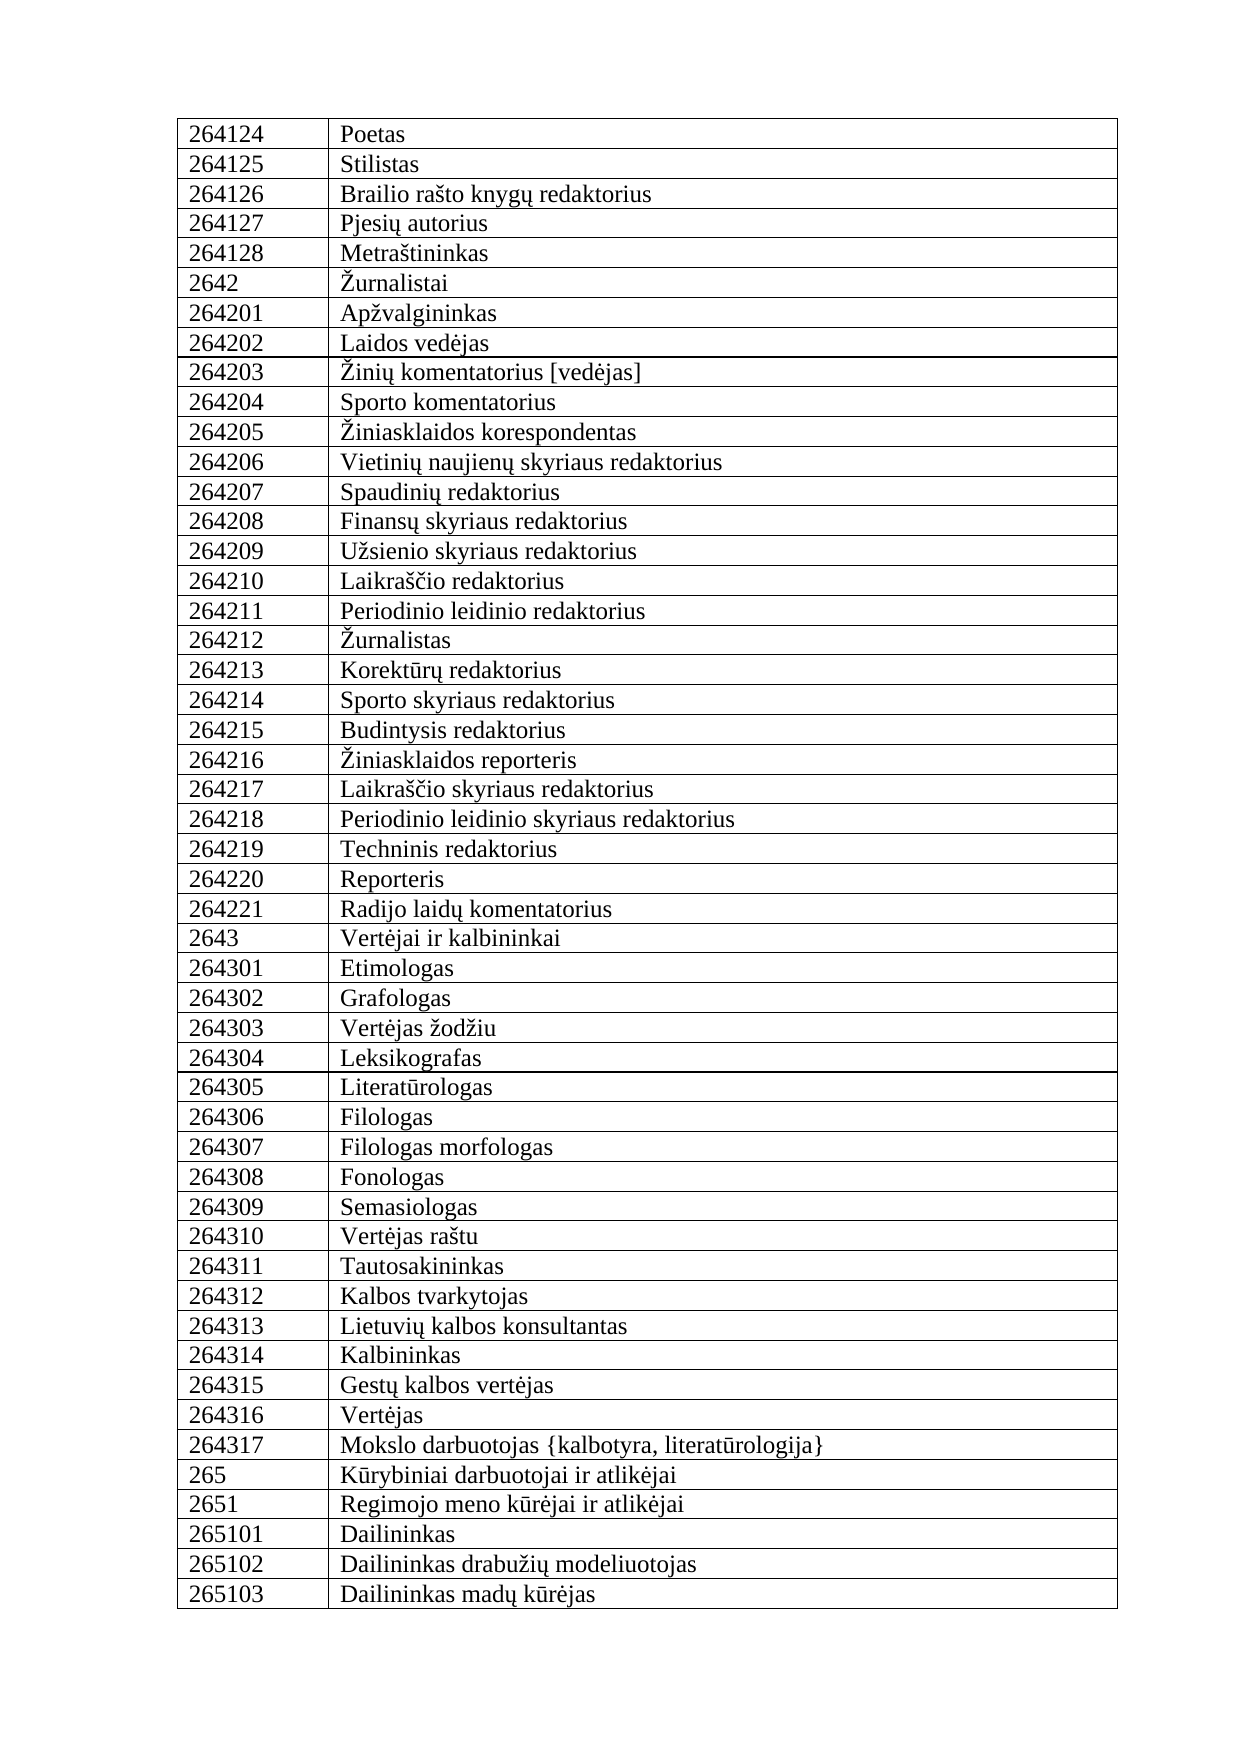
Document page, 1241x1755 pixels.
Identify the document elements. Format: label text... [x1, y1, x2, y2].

table_cell [1118, 654, 1122, 684]
table_cell Kūrybiniai darbuotojai ir atlikėjai [329, 1460, 1117, 1488]
table_cell [1118, 1161, 1122, 1191]
table_cell Metraštininkas [329, 238, 1117, 267]
table_cell Sporto komentatorius [329, 387, 1117, 416]
table_cell Periodinio leidinio redaktorius [329, 596, 1117, 624]
table_cell 265102 [178, 1549, 328, 1578]
table_cell 2642 [178, 268, 328, 297]
table_cell 264216 [178, 745, 328, 773]
table_cell Etimologas [329, 953, 1117, 982]
table_cell Regimojo meno kūrėjai ir atlikėjai [329, 1490, 1117, 1518]
table_cell Korektūrų redaktorius [329, 655, 1117, 684]
table_cell 2643 [178, 924, 328, 952]
table_cell Reporteris [329, 864, 1117, 893]
table_cell [1118, 714, 1122, 744]
table_cell Radijo laidų komentatorius [329, 894, 1117, 922]
table_cell 264128 [178, 238, 328, 267]
table_cell Grafologas [329, 983, 1117, 1012]
table_cell Spaudinių redaktorius [329, 477, 1117, 505]
table_cell [1118, 505, 1122, 535]
table_cell 264317 [178, 1430, 328, 1459]
table_cell [1118, 356, 1122, 386]
table_cell Literatūrologas [329, 1073, 1117, 1101]
table_cell [1118, 1518, 1122, 1548]
table_cell Semasiologas [329, 1192, 1117, 1220]
table_cell Žiniasklaidos reporteris [329, 745, 1117, 773]
table_cell 264312 [178, 1281, 328, 1310]
table_cell 2651 [178, 1490, 328, 1518]
table_cell 264127 [178, 209, 328, 237]
table_cell 264213 [178, 655, 328, 684]
table_cell [1118, 327, 1122, 356]
table_cell [1118, 1578, 1122, 1608]
table_cell Užsienio skyriaus redaktorius [329, 536, 1117, 565]
table_cell Lietuvių kalbos konsultantas [329, 1311, 1117, 1339]
table_cell [1118, 774, 1122, 803]
table_cell [1118, 1369, 1122, 1399]
table_cell [1118, 1101, 1122, 1131]
table_cell 264211 [178, 596, 328, 624]
table_cell Gestų kalbos vertėjas [329, 1370, 1117, 1399]
table_cell 264214 [178, 685, 328, 714]
table_cell Vertėjas žodžiu [329, 1013, 1117, 1042]
table_cell 264218 [178, 804, 328, 833]
table_cell Periodinio leidinio skyriaus redaktorius [329, 804, 1117, 833]
table_cell 264310 [178, 1221, 328, 1250]
table_cell 264315 [178, 1370, 328, 1399]
table_cell [1118, 952, 1122, 982]
table_cell [1118, 118, 1122, 148]
table_cell Žinių komentatorius [vedėjas] [329, 358, 1117, 386]
table_cell [1118, 982, 1122, 1012]
table_cell 264210 [178, 566, 328, 595]
table_cell Budintysis redaktorius [329, 715, 1117, 744]
table_cell [1118, 416, 1122, 446]
table_cell 264311 [178, 1251, 328, 1280]
table_cell 265101 [178, 1519, 328, 1548]
table_cell [1118, 267, 1122, 297]
table_cell [1118, 1429, 1122, 1459]
table_cell [1118, 1191, 1122, 1220]
table_cell Pjesių autorius [329, 209, 1117, 237]
table_cell Kalbininkas [329, 1341, 1117, 1369]
table_cell Finansų skyriaus redaktorius [329, 506, 1117, 535]
table_cell 264307 [178, 1132, 328, 1161]
table_cell Fonologas [329, 1162, 1117, 1191]
table_cell [1118, 565, 1122, 595]
table_cell 264301 [178, 953, 328, 982]
table_cell Sporto skyriaus redaktorius [329, 685, 1117, 714]
table_cell [1118, 1131, 1122, 1161]
table_cell Dailininkas madų kūrėjas [329, 1579, 1117, 1608]
table_cell [1118, 1459, 1122, 1488]
table_cell Filologas morfologas [329, 1132, 1117, 1161]
table_cell 264205 [178, 417, 328, 446]
table_cell Leksikografas [329, 1043, 1117, 1071]
table_cell [1118, 684, 1122, 714]
table_cell 264201 [178, 298, 328, 327]
table_cell 264306 [178, 1102, 328, 1131]
table_cell [1118, 178, 1122, 207]
table_cell [1118, 297, 1122, 327]
table_cell Techninis redaktorius [329, 834, 1117, 863]
table_cell [1118, 1012, 1122, 1042]
table_cell 264208 [178, 506, 328, 535]
table_cell [1118, 446, 1122, 476]
table_cell 264313 [178, 1311, 328, 1339]
table_cell [1118, 1340, 1122, 1369]
table_cell Laikraščio redaktorius [329, 566, 1117, 595]
table_cell [1118, 1280, 1122, 1310]
table_cell 264206 [178, 447, 328, 476]
table_cell [1118, 237, 1122, 267]
table_cell Stilistas [329, 149, 1117, 178]
table_cell Kalbos tvarkytojas [329, 1281, 1117, 1310]
table_cell 264204 [178, 387, 328, 416]
table_cell 264207 [178, 477, 328, 505]
table_cell Vietinių naujienų skyriaus redaktorius [329, 447, 1117, 476]
table_cell Poetas [329, 119, 1117, 148]
table_cell 264217 [178, 775, 328, 803]
table_cell 264209 [178, 536, 328, 565]
table_cell 264314 [178, 1341, 328, 1369]
table_cell [1118, 1489, 1122, 1518]
table_cell Vertėjas [329, 1400, 1117, 1429]
table_cell Mokslo darbuotojas {kalbotyra, literatūrologija} [329, 1430, 1117, 1459]
table_cell [1118, 1548, 1122, 1578]
table_cell [1118, 744, 1122, 773]
table_cell [1118, 1071, 1122, 1101]
table_cell 264202 [178, 328, 328, 356]
table_cell 264125 [178, 149, 328, 178]
table_cell 264219 [178, 834, 328, 863]
table_cell [1118, 148, 1122, 178]
table_cell [1118, 863, 1122, 893]
table_cell 264309 [178, 1192, 328, 1220]
table_cell [1118, 1310, 1122, 1339]
table_cell [1118, 1250, 1122, 1280]
table_cell Dailininkas [329, 1519, 1117, 1548]
table_cell Filologas [329, 1102, 1117, 1131]
table_cell 264303 [178, 1013, 328, 1042]
table_cell 264308 [178, 1162, 328, 1191]
table_cell [1118, 893, 1122, 922]
table_cell Brailio rašto knygų redaktorius [329, 179, 1117, 207]
table_cell [1118, 1399, 1122, 1429]
table_cell 264203 [178, 358, 328, 386]
table_cell 264212 [178, 626, 328, 654]
table_cell [1118, 595, 1122, 624]
table_cell [1118, 208, 1122, 237]
table_cell Tautosakininkas [329, 1251, 1117, 1280]
table_cell Vertėjai ir kalbininkai [329, 924, 1117, 952]
table_cell [1118, 625, 1122, 654]
table_cell [1118, 1220, 1122, 1250]
table_cell 264304 [178, 1043, 328, 1071]
table_cell 265103 [178, 1579, 328, 1608]
table_cell [1118, 833, 1122, 863]
table_cell [1118, 923, 1122, 952]
table_cell 265 [178, 1460, 328, 1488]
table_cell Žurnalistai [329, 268, 1117, 297]
table_cell [1118, 803, 1122, 833]
table_cell [1118, 1042, 1122, 1071]
table_cell Laikraščio skyriaus redaktorius [329, 775, 1117, 803]
table_cell 264126 [178, 179, 328, 207]
table_cell 264124 [178, 119, 328, 148]
table_cell Žurnalistas [329, 626, 1117, 654]
table_cell [1118, 476, 1122, 505]
table_cell 264221 [178, 894, 328, 922]
table_cell Vertėjas raštu [329, 1221, 1117, 1250]
table_cell 264220 [178, 864, 328, 893]
table_cell [1118, 535, 1122, 565]
table_cell Apžvalgininkas [329, 298, 1117, 327]
table_cell 264316 [178, 1400, 328, 1429]
table_cell [1118, 386, 1122, 416]
table_cell Dailininkas drabužių modeliuotojas [329, 1549, 1117, 1578]
table_cell Žiniasklaidos korespondentas [329, 417, 1117, 446]
table_cell Laidos vedėjas [329, 328, 1117, 356]
table_cell 264215 [178, 715, 328, 744]
table_cell 264305 [178, 1073, 328, 1101]
table_cell 264302 [178, 983, 328, 1012]
